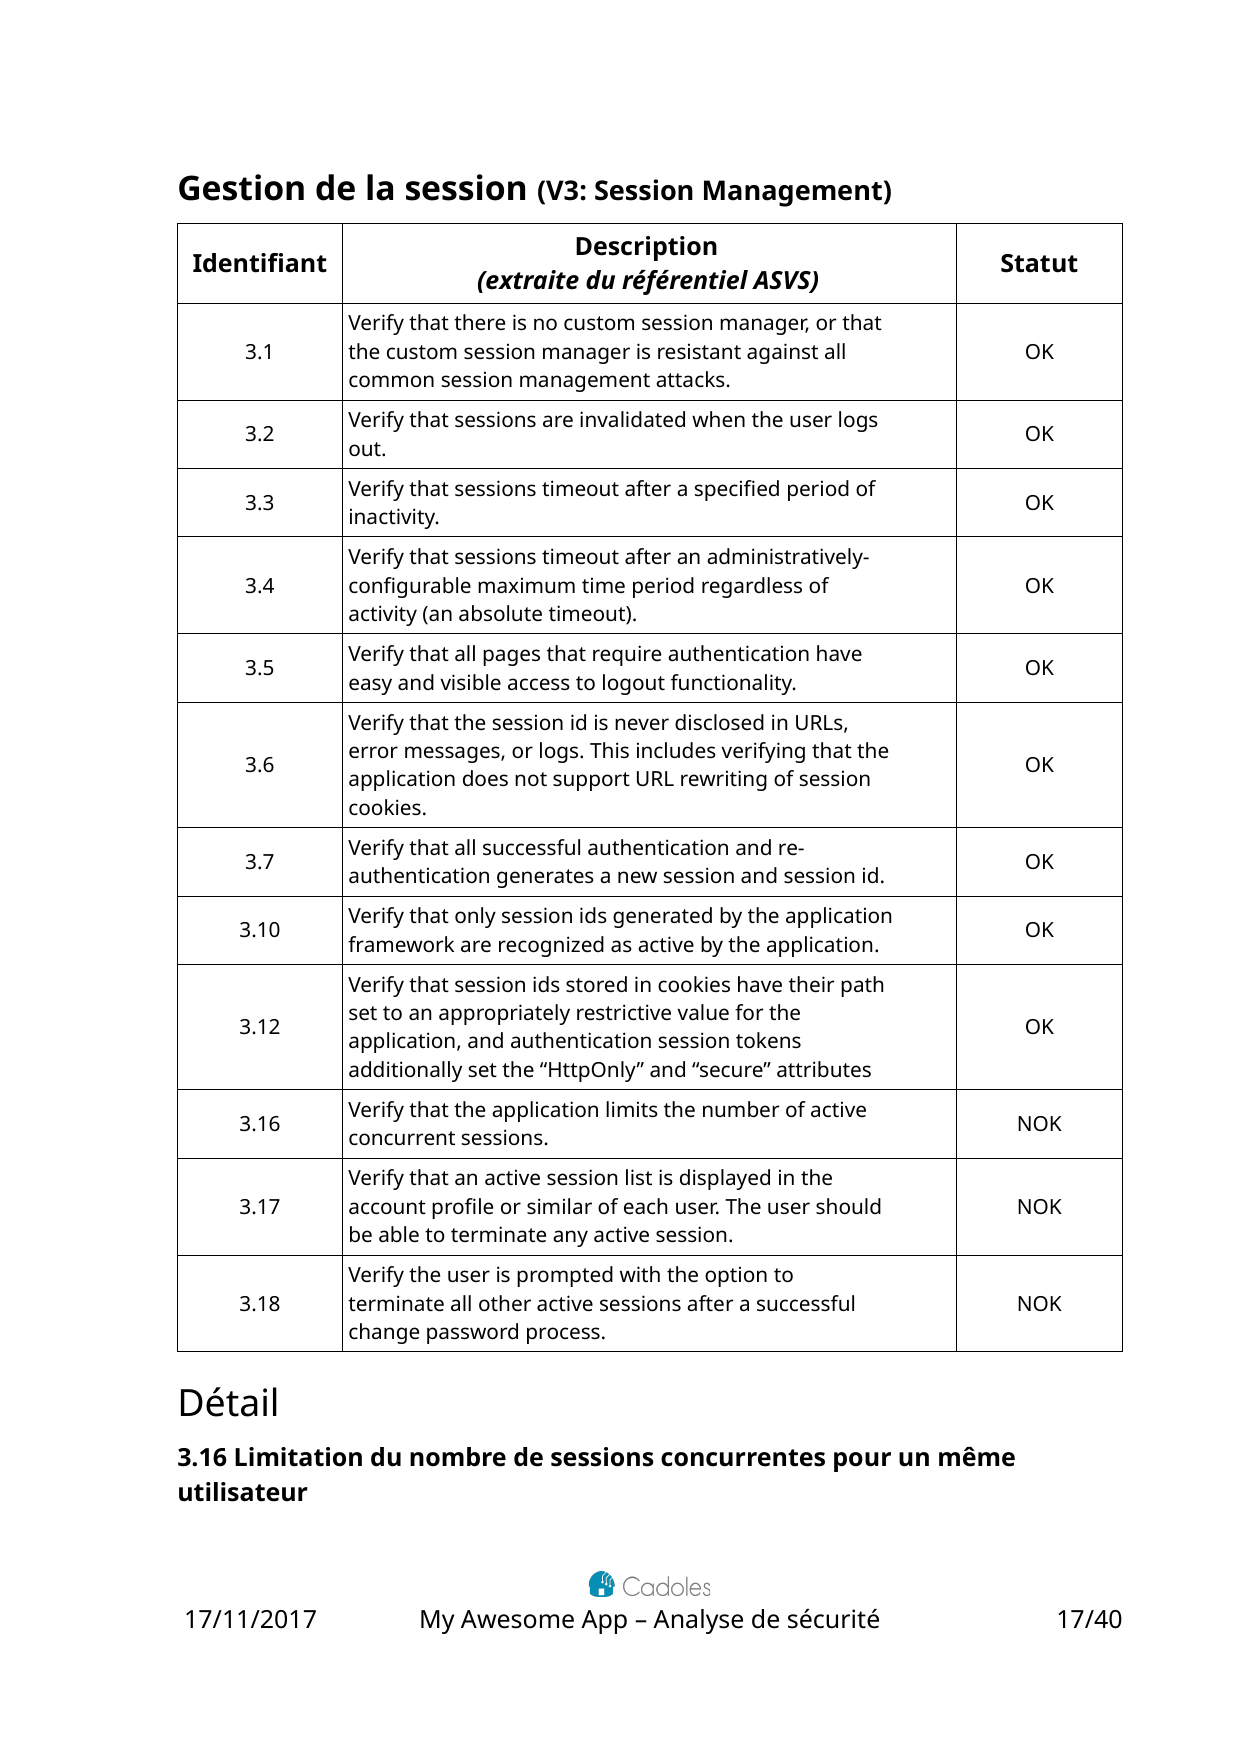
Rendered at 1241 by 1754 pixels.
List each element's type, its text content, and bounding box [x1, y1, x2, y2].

table_cell Verify that all pages that require authentication have easy and visible access to logout functionality. [343, 634, 956, 702]
table_header Description (extraite du référentiel ASVS) [343, 224, 956, 303]
table_cell Verify that an active session list is displayed in the account profile or similar of each user. The user should be able to terminate any active session. [343, 1159, 956, 1254]
table_cell Verify that only session ids generated by the application framework are recognized as active by the application. [343, 897, 956, 964]
table_cell 3.17 [178, 1159, 342, 1254]
picture [588, 1587, 593, 1597]
table_cell 3.2 [178, 401, 342, 468]
table_cell OK [957, 537, 1122, 633]
table_cell OK [957, 401, 1122, 468]
table_cell OK [957, 304, 1122, 399]
table_cell Verify that sessions timeout after an administratively- configurable maximum time period regardless of activity (an absolute timeout). [343, 537, 956, 633]
table_cell OK [957, 634, 1122, 702]
table_cell 3.10 [178, 897, 342, 964]
table_cell 3.7 [178, 828, 342, 896]
table_cell Verify that sessions are invalidated when the user logs out. [343, 401, 956, 468]
table_cell NOK [957, 1159, 1122, 1254]
picture [588, 1571, 596, 1581]
table_cell 3.1 [178, 304, 342, 399]
table_cell Verify that session ids stored in cookies have their path set to an appropriately restrictive value for the application, and authentication session tokens additionally set the “HttpOnly” and “secure” attributes [343, 965, 956, 1089]
table_header Identifiant [178, 224, 342, 303]
table_cell 3.4 [178, 537, 342, 633]
table_cell 3.3 [178, 469, 342, 536]
picture [605, 1571, 711, 1597]
table_header Statut [957, 224, 1122, 303]
table_cell 3.12 [178, 965, 342, 1089]
table_cell Verify that all successful authentication and re- authentication generates a new session and session id. [343, 828, 956, 896]
table_cell 3.6 [178, 703, 342, 827]
subtitle Gestion de la session (V3: Session Management) [177, 164, 1122, 211]
subtitle Détail [177, 1377, 1122, 1428]
table_cell OK [957, 897, 1122, 964]
table_cell Verify that the application limits the number of active concurrent sessions. [343, 1090, 956, 1158]
table_cell OK [957, 828, 1122, 896]
text 3.16 Limitation du nombre de sessions concurrentes pour un même utilisateur [177, 1440, 1122, 1508]
table_cell NOK [957, 1256, 1122, 1351]
table_cell NOK [957, 1090, 1122, 1158]
table_cell OK [957, 469, 1122, 536]
table_cell Verify the user is prompted with the option to terminate all other active sessions after a successful change password process. [343, 1256, 956, 1351]
table_cell 3.5 [178, 634, 342, 702]
table_cell 3.16 [178, 1090, 342, 1158]
table_cell OK [957, 965, 1122, 1089]
table_cell OK [957, 703, 1122, 827]
table_cell 3.18 [178, 1256, 342, 1351]
table_cell Verify that there is no custom session manager, or that the custom session manager is resistant against all common session management attacks. [343, 304, 956, 399]
table_cell Verify that the session id is never disclosed in URLs, error messages, or logs. This includes verifying that the application does not support URL rewriting of session cookies. [343, 703, 956, 827]
table_cell Verify that sessions timeout after a specified period of inactivity. [343, 469, 956, 536]
